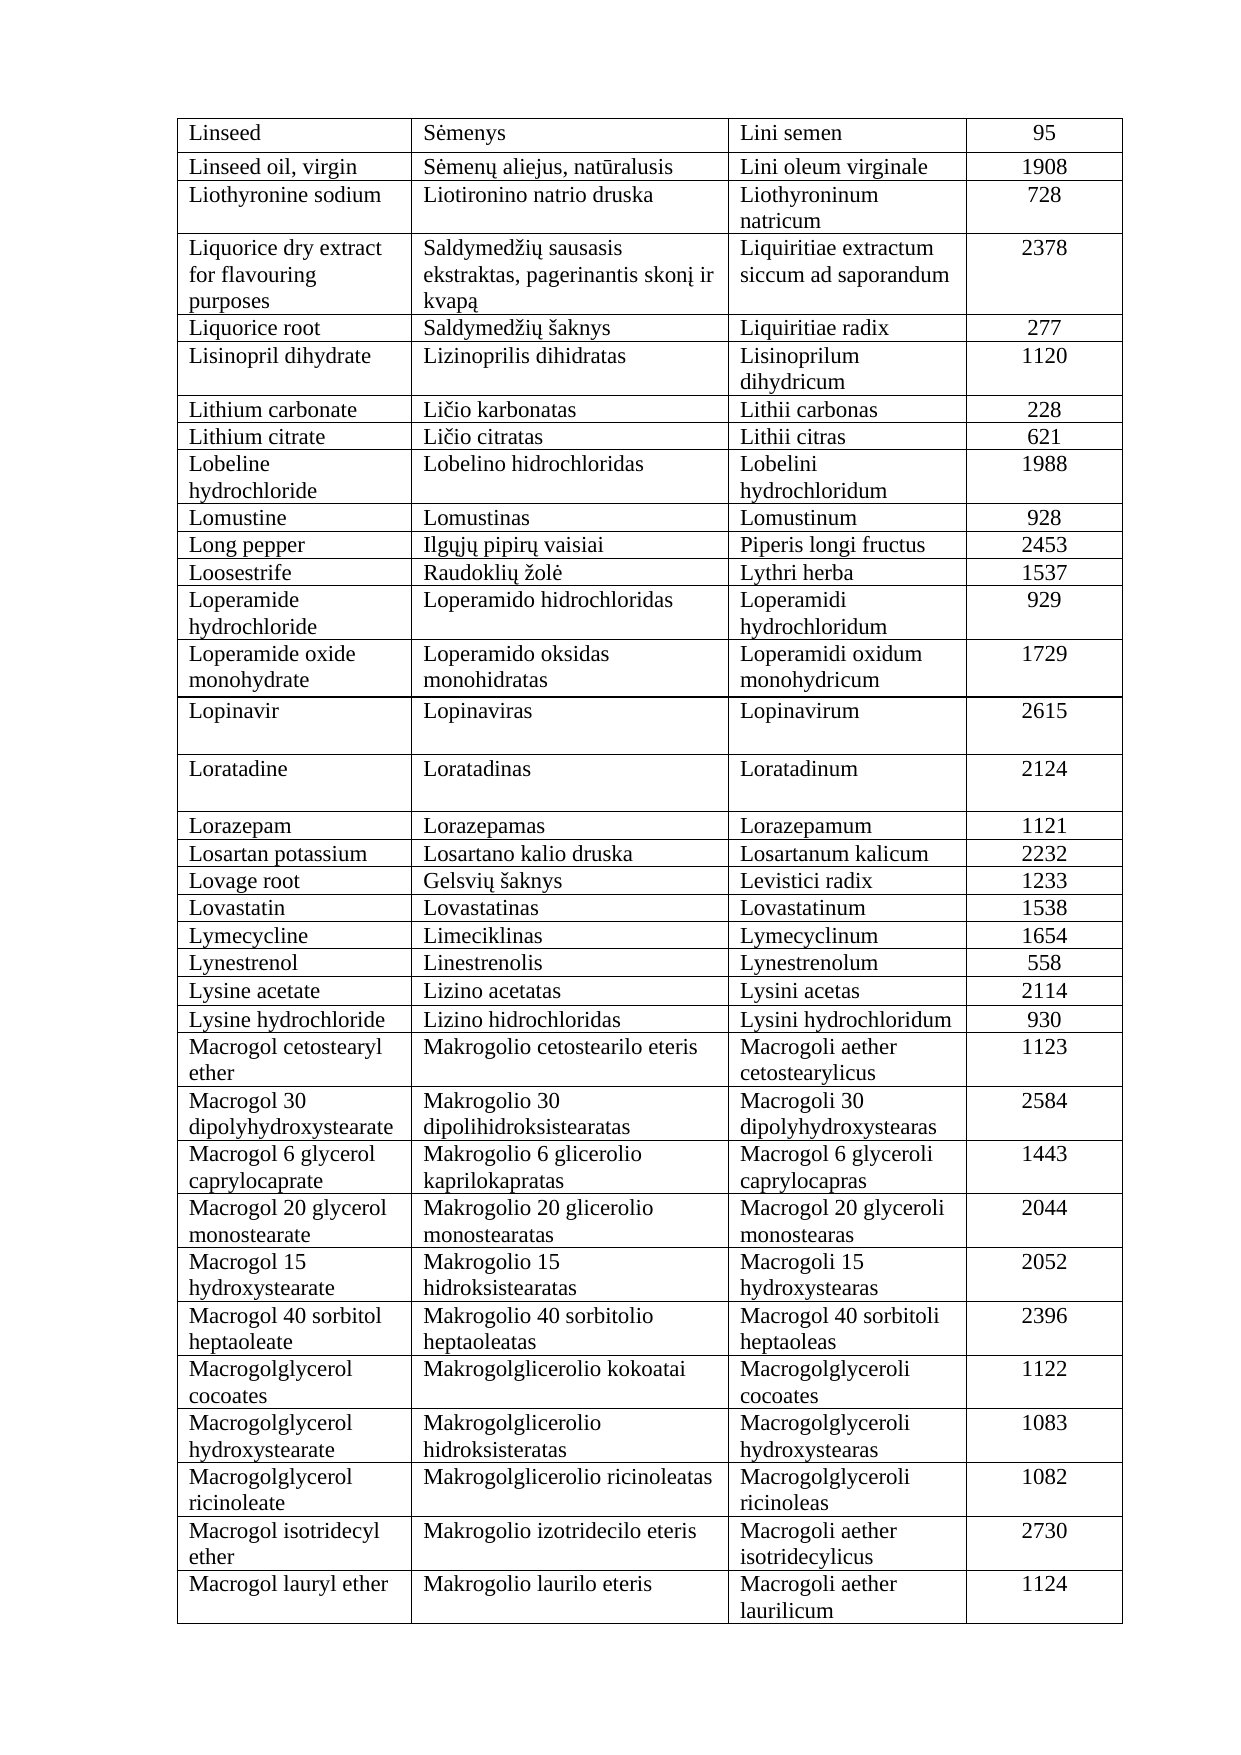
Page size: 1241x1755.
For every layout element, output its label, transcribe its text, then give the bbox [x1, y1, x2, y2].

table_cell 1537 [967, 559, 1122, 585]
table_cell Macrogoli aether laurilicum [729, 1571, 966, 1623]
table_cell 277 [967, 315, 1122, 341]
table_cell Macrogolglycerol hydroxystearate [178, 1409, 411, 1462]
table_cell 1082 [967, 1463, 1122, 1516]
table_cell Macrogoli aether cetostearylicus [729, 1033, 966, 1086]
table_cell Makrogolio 6 glicerolio kaprilokapratas [412, 1141, 728, 1193]
table_cell 95 [967, 119, 1122, 152]
table_cell Saldymedžių šaknys [412, 315, 728, 341]
table_cell Makrogolio 40 sorbitolio heptaoleatas [412, 1302, 728, 1354]
table_cell 1122 [967, 1356, 1122, 1408]
table_cell 2615 [967, 698, 1122, 754]
table_cell Macrogol cetostearyl ether [178, 1033, 411, 1086]
table_cell Liquiritiae radix [729, 315, 966, 341]
table_cell 621 [967, 423, 1122, 449]
table_cell Saldymedžių sausasis ekstraktas, pagerinantis skonį ir kvapą [412, 234, 728, 313]
table_cell Long pepper [178, 532, 411, 558]
table_cell Makrogolio cetostearilo eteris [412, 1033, 728, 1086]
table_cell 2396 [967, 1302, 1122, 1354]
table_cell 1124 [967, 1571, 1122, 1623]
table_cell Makrogolio laurilo eteris [412, 1571, 728, 1623]
table_cell Lorazepam [178, 812, 411, 839]
table_cell 558 [967, 949, 1122, 976]
table_cell Lithii carbonas [729, 396, 966, 422]
table_cell Lobelino hidrochloridas [412, 450, 728, 503]
table_cell Macrogoli 30 dipolyhydroxystearas [729, 1087, 966, 1139]
table_cell Liotironino natrio druska [412, 181, 728, 233]
table_cell Lovastatinum [729, 895, 966, 921]
table_cell Ilgųjų pipirų vaisiai [412, 532, 728, 558]
table_cell 1233 [967, 867, 1122, 893]
table_cell Macrogolglycerol ricinoleate [178, 1463, 411, 1516]
table_cell Linseed oil, virgin [178, 153, 411, 179]
table_cell 1123 [967, 1033, 1122, 1086]
table_cell 1443 [967, 1141, 1122, 1193]
table_cell Macrogol lauryl ether [178, 1571, 411, 1623]
table_cell Makrogolio 30 dipolihidroksistearatas [412, 1087, 728, 1139]
table_cell Liothyronine sodium [178, 181, 411, 233]
table_cell Lysine hydrochloride [178, 1006, 411, 1032]
table_cell Lomustinum [729, 504, 966, 531]
table_cell 1083 [967, 1409, 1122, 1462]
table_cell Loperamide oxide monohydrate [178, 640, 411, 696]
table_cell Lorazepamum [729, 812, 966, 839]
table_cell Makrogolglicerolio kokoatai [412, 1356, 728, 1408]
table_cell Macrogolglyceroli cocoates [729, 1356, 966, 1408]
table_cell Raudoklių žolė [412, 559, 728, 585]
table_cell 2584 [967, 1087, 1122, 1139]
table_cell Macrogoli aether isotridecylicus [729, 1517, 966, 1569]
table_cell Lithium citrate [178, 423, 411, 449]
table_cell 2044 [967, 1194, 1122, 1247]
table_cell 1988 [967, 450, 1122, 503]
table_cell Loosestrife [178, 559, 411, 585]
table_cell 1729 [967, 640, 1122, 696]
table_cell 1120 [967, 342, 1122, 394]
table_cell 2453 [967, 532, 1122, 558]
table_cell Lopinavir [178, 698, 411, 754]
table_cell Makrogolio 15 hidroksistearatas [412, 1248, 728, 1301]
table_cell Lynestrenol [178, 949, 411, 976]
table_cell Liquorice dry extract for flavouring purposes [178, 234, 411, 313]
table_cell Loperamidi oxidum monohydricum [729, 640, 966, 696]
table_cell Liothyroninum natricum [729, 181, 966, 233]
table_cell Piperis longi fructus [729, 532, 966, 558]
table_cell Lithium carbonate [178, 396, 411, 422]
table_cell Liquiritiae extractum siccum ad saporandum [729, 234, 966, 313]
table_cell Loratadinas [412, 755, 728, 811]
table_cell 2052 [967, 1248, 1122, 1301]
table_cell Lizino hidrochloridas [412, 1006, 728, 1032]
table_cell Loperamido hidrochloridas [412, 586, 728, 639]
table_cell Lorazepamas [412, 812, 728, 839]
table_cell Linseed [178, 119, 411, 152]
table_cell Losartano kalio druska [412, 840, 728, 866]
table_cell Ličio citratas [412, 423, 728, 449]
table_cell Macrogolglycerol cocoates [178, 1356, 411, 1408]
table_cell Lymecycline [178, 922, 411, 948]
table_cell Macrogol 6 glyceroli caprylocapras [729, 1141, 966, 1193]
table_cell Losartan potassium [178, 840, 411, 866]
table_cell Gelsvių šaknys [412, 867, 728, 893]
table_cell Makrogolio 20 glicerolio monostearatas [412, 1194, 728, 1247]
table_cell Lysine acetate [178, 977, 411, 1004]
table_cell Levistici radix [729, 867, 966, 893]
table_cell Makrogolio izotridecilo eteris [412, 1517, 728, 1569]
table_cell Lomustine [178, 504, 411, 531]
table_cell 929 [967, 586, 1122, 639]
table_cell Loratadine [178, 755, 411, 811]
table_cell Loperamidi hydrochloridum [729, 586, 966, 639]
table_cell 2232 [967, 840, 1122, 866]
table_cell Macrogol 30 dipolyhydroxystearate [178, 1087, 411, 1139]
table_cell Lithii citras [729, 423, 966, 449]
table_cell Makrogolglicerolio ricinoleatas [412, 1463, 728, 1516]
table_cell Linestrenolis [412, 949, 728, 976]
table_cell 930 [967, 1006, 1122, 1032]
table_cell Lovage root [178, 867, 411, 893]
table_cell Losartanum kalicum [729, 840, 966, 866]
table_cell Macrogolglyceroli hydroxystearas [729, 1409, 966, 1462]
table_cell Lisinoprilum dihydricum [729, 342, 966, 394]
table_cell Lizinoprilis dihidratas [412, 342, 728, 394]
table_cell Sėmenys [412, 119, 728, 152]
table_cell 1908 [967, 153, 1122, 179]
table_cell Loratadinum [729, 755, 966, 811]
table_cell Lopinavirum [729, 698, 966, 754]
table_cell 2378 [967, 234, 1122, 313]
table_cell Lini oleum virginale [729, 153, 966, 179]
table_cell 1538 [967, 895, 1122, 921]
table_cell Loperamide hydrochloride [178, 586, 411, 639]
table_cell 1654 [967, 922, 1122, 948]
table_cell Lini semen [729, 119, 966, 152]
table_cell Sėmenų aliejus, natūralusis [412, 153, 728, 179]
table_cell 2730 [967, 1517, 1122, 1569]
table_cell Lynestrenolum [729, 949, 966, 976]
table_cell Macrogol 20 glyceroli monostearas [729, 1194, 966, 1247]
table_cell Loperamido oksidas monohidratas [412, 640, 728, 696]
table_cell Lisinopril dihydrate [178, 342, 411, 394]
table_cell Lovastatin [178, 895, 411, 921]
table_cell Lizino acetatas [412, 977, 728, 1004]
table_cell Macrogol 40 sorbitol heptaoleate [178, 1302, 411, 1354]
table_cell 728 [967, 181, 1122, 233]
table_cell Lysini acetas [729, 977, 966, 1004]
table_cell Macrogol 40 sorbitoli heptaoleas [729, 1302, 966, 1354]
table_cell 228 [967, 396, 1122, 422]
table_cell Lobelini hydrochloridum [729, 450, 966, 503]
table_cell Macrogol isotridecyl ether [178, 1517, 411, 1569]
table_cell Lovastatinas [412, 895, 728, 921]
table_cell Lomustinas [412, 504, 728, 531]
table_cell Lopinaviras [412, 698, 728, 754]
table_cell Lythri herba [729, 559, 966, 585]
table_cell 1121 [967, 812, 1122, 839]
table_cell Macrogoli 15 hydroxystearas [729, 1248, 966, 1301]
table_cell Makrogolglicerolio hidroksisteratas [412, 1409, 728, 1462]
table_cell Macrogolglyceroli ricinoleas [729, 1463, 966, 1516]
table_cell 928 [967, 504, 1122, 531]
table_cell Macrogol 15 hydroxystearate [178, 1248, 411, 1301]
table_cell Lysini hydrochloridum [729, 1006, 966, 1032]
table_cell Liquorice root [178, 315, 411, 341]
table_cell Macrogol 20 glycerol monostearate [178, 1194, 411, 1247]
table_cell Ličio karbonatas [412, 396, 728, 422]
table_cell Lymecyclinum [729, 922, 966, 948]
table_cell 2124 [967, 755, 1122, 811]
table_cell 2114 [967, 977, 1122, 1004]
table_cell Lobeline hydrochloride [178, 450, 411, 503]
table_cell Limeciklinas [412, 922, 728, 948]
table_cell Macrogol 6 glycerol caprylocaprate [178, 1141, 411, 1193]
